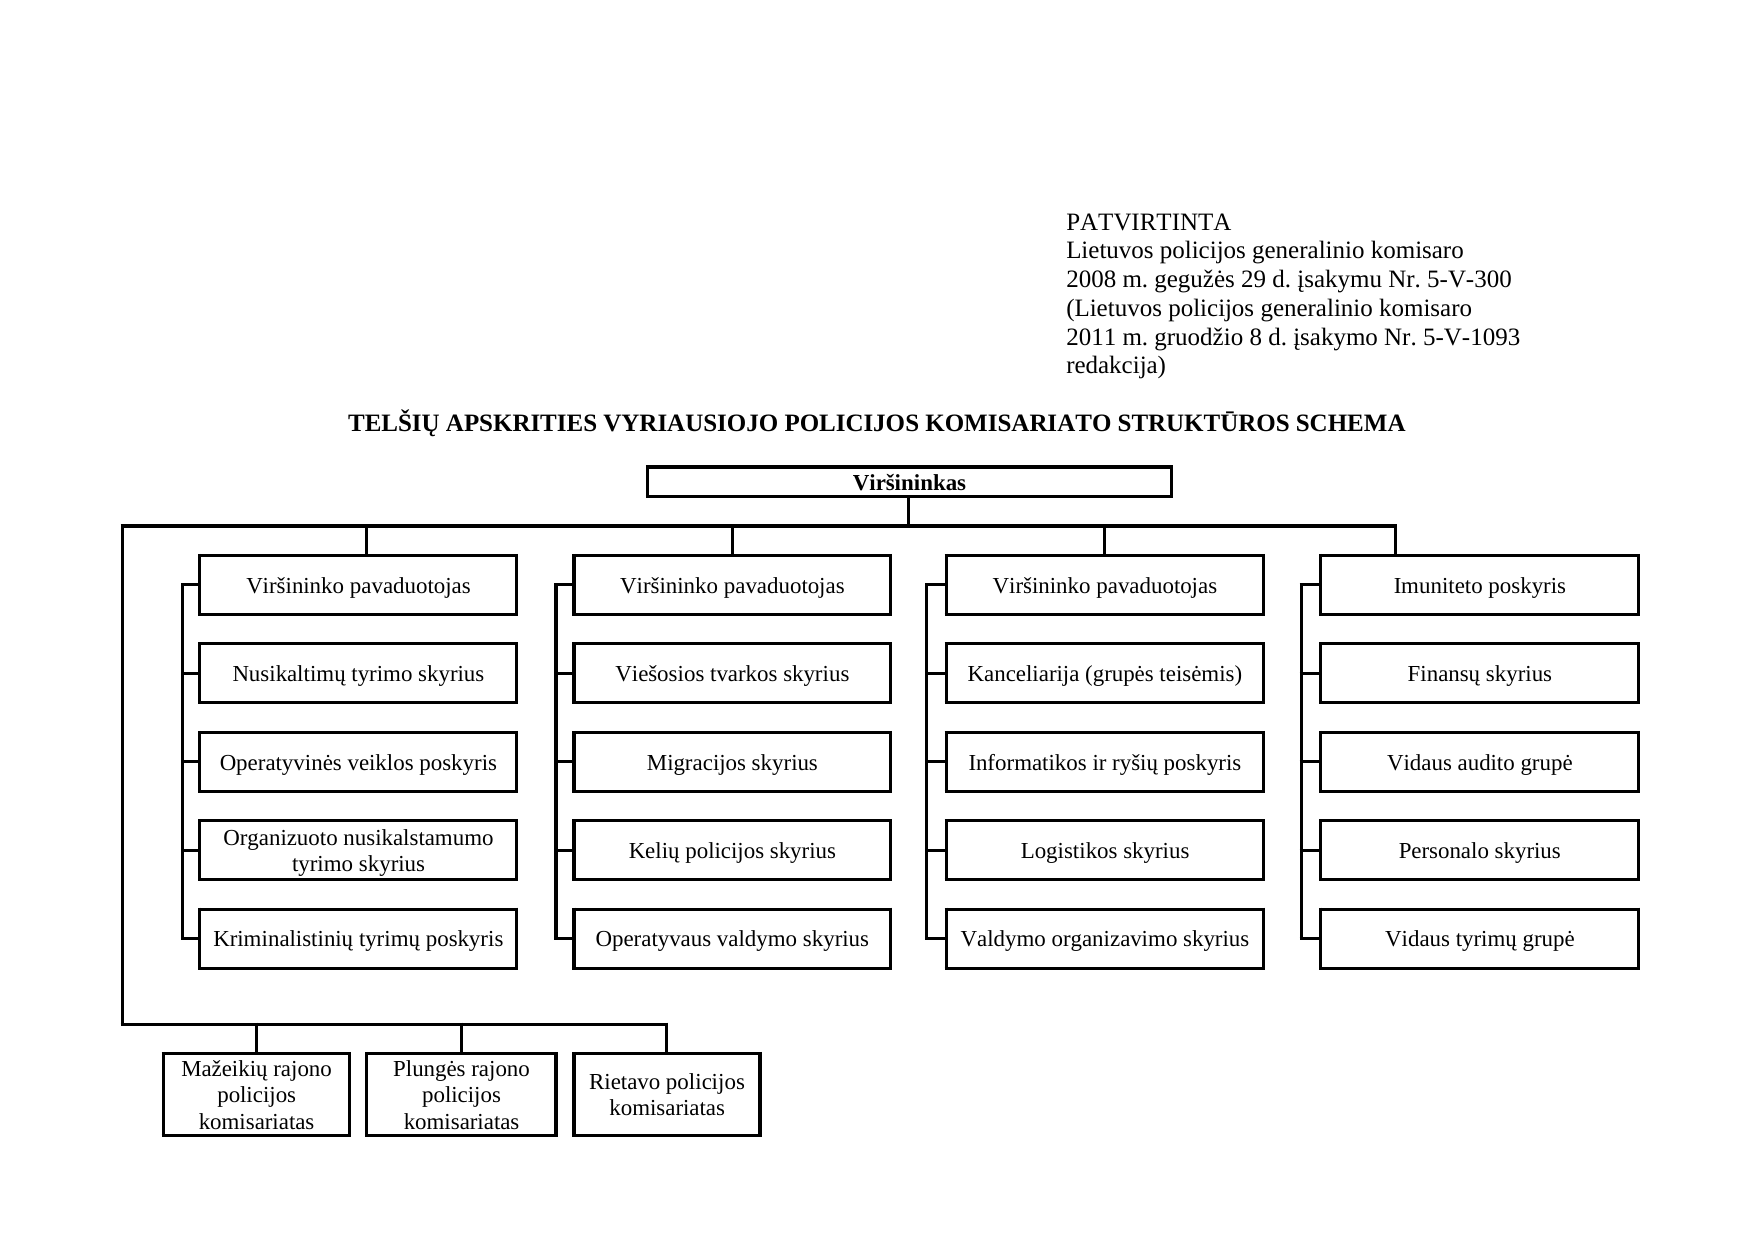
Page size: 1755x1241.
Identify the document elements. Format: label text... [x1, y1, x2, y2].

table_cell [909, 790, 925, 819]
table_cell [163, 613, 181, 642]
table_cell [1106, 528, 1263, 554]
table_cell [928, 642, 945, 672]
table_cell [1264, 495, 1301, 524]
table_cell [163, 760, 181, 790]
table_cell [966, 1052, 984, 1134]
table_cell [200, 616, 517, 642]
table_cell [517, 967, 556, 996]
table_cell [518, 819, 554, 849]
table_cell [928, 731, 945, 760]
table_cell [1303, 790, 1321, 819]
table_cell [891, 967, 908, 996]
table_cell [946, 996, 1263, 1022]
table_cell [574, 793, 891, 819]
table_cell [928, 763, 945, 790]
table_cell [909, 996, 946, 1022]
text Lietuvos policijos generalinio komisaro [1066, 235, 1636, 264]
table_cell [1265, 937, 1301, 967]
table_cell [558, 908, 572, 937]
table_cell [892, 849, 908, 878]
table_cell [163, 1026, 255, 1052]
table_cell [368, 528, 517, 554]
text TELŠIŲ APSKRITIES VYRIAUSIOJO POLICIJOS KOMISARIATO STRUKTŪROS SCHEMA [118, 408, 1636, 437]
table_cell [1264, 790, 1300, 819]
table_cell [184, 642, 198, 672]
table_cell [1188, 495, 1263, 524]
table_cell [518, 908, 554, 937]
table_cell [183, 940, 198, 967]
table_cell [892, 642, 908, 672]
table_cell [1303, 908, 1319, 937]
table_cell [1301, 554, 1319, 583]
table_cell [892, 731, 908, 760]
table_cell [1264, 528, 1301, 554]
table_cell [1171, 1023, 1188, 1052]
table_cell [1303, 613, 1321, 642]
table_cell [518, 672, 554, 701]
table_cell [183, 495, 200, 524]
table_cell [574, 970, 891, 996]
table_cell [184, 613, 200, 642]
table_cell [760, 1023, 779, 1052]
table_cell [124, 554, 163, 583]
table_cell [163, 996, 200, 1022]
table_cell [1265, 849, 1300, 878]
table_cell [892, 554, 908, 583]
table_cell [163, 849, 181, 878]
table_cell [1188, 1023, 1282, 1052]
table_cell [984, 1052, 1171, 1134]
table_cell [558, 701, 574, 731]
table_cell [780, 1023, 872, 1052]
table_cell [1321, 616, 1639, 642]
table_cell [928, 675, 945, 701]
table_cell [1303, 819, 1319, 849]
table_cell [909, 642, 925, 672]
table_cell [184, 852, 198, 878]
table_cell [1376, 495, 1396, 524]
table_cell [558, 878, 574, 908]
table_cell Nusikaltimų tyrimo skyrius [201, 645, 515, 701]
table_header [1301, 465, 1321, 495]
table_cell Viešosios tvarkos skyrius [576, 645, 889, 701]
table_cell Kriminalistinių tyrimų poskyris [201, 911, 515, 967]
table_cell [891, 528, 946, 554]
table_cell [946, 881, 1263, 908]
table_cell [1171, 1052, 1188, 1134]
table_cell [574, 704, 891, 731]
table_cell [574, 528, 731, 554]
table_cell [1303, 852, 1319, 878]
table_cell [122, 495, 163, 524]
table_header [1321, 465, 1376, 495]
table_cell [163, 967, 200, 996]
table_cell [163, 731, 181, 760]
table_cell [1582, 996, 1639, 1022]
table_cell [518, 554, 556, 583]
table_cell [909, 701, 925, 731]
table_cell [517, 613, 554, 642]
table_cell [1303, 642, 1319, 672]
table_cell [558, 852, 572, 878]
table_cell [124, 672, 163, 701]
table_cell [1265, 642, 1300, 672]
table_cell [928, 908, 945, 937]
table_cell [1376, 1023, 1396, 1052]
table_cell [1303, 878, 1321, 908]
table_cell [984, 1023, 1077, 1052]
table_header [1264, 465, 1301, 495]
table_cell [1282, 1023, 1376, 1052]
table_cell [1321, 881, 1639, 908]
table_cell [124, 583, 163, 613]
table_cell [946, 793, 1263, 819]
table_cell [1264, 878, 1300, 908]
table_cell [1303, 731, 1319, 760]
table_cell [668, 1023, 760, 1052]
table_cell [928, 819, 945, 849]
table_cell [556, 554, 572, 583]
table_cell [909, 731, 925, 760]
table_cell [1376, 1052, 1396, 1134]
table_cell [558, 675, 572, 701]
table_cell [891, 701, 908, 731]
table_cell [1301, 967, 1321, 996]
table_cell [200, 996, 517, 1022]
text 2011 m. gruodžio 8 d. įsakymo Nr. 5-V-1093 [1066, 322, 1636, 350]
table_cell [1397, 524, 1582, 554]
table_cell [556, 967, 574, 996]
table_cell [966, 1023, 984, 1052]
table_cell [1321, 704, 1639, 731]
table_cell [518, 642, 554, 672]
table_cell [892, 672, 908, 701]
table_cell Vidaus audito grupė [1322, 734, 1637, 790]
table_cell [909, 554, 927, 583]
table_cell Mažeikių rajono policijos komisariatas [165, 1055, 348, 1134]
table_cell [574, 996, 891, 1022]
table_header [1582, 465, 1639, 495]
table_cell [946, 528, 1103, 554]
table_cell [124, 642, 163, 672]
table_cell [892, 819, 908, 849]
table_cell [124, 760, 163, 790]
table_cell Operatyvaus valdymo skyrius [576, 911, 889, 967]
table_cell [574, 495, 647, 524]
table_cell [518, 760, 554, 790]
table_cell Viršininko pavaduotojas [201, 557, 515, 613]
table_cell Migracijos skyrius [576, 734, 889, 790]
table_cell [200, 793, 517, 819]
table_cell [518, 583, 554, 613]
table_cell [1582, 495, 1639, 524]
table_cell [891, 790, 908, 819]
table_cell Logistikos skyrius [948, 822, 1262, 878]
table_cell [1321, 528, 1376, 554]
table_cell [1265, 908, 1300, 937]
table_cell [946, 704, 1263, 731]
table_cell [163, 495, 183, 524]
table_cell [909, 937, 927, 967]
table_cell [1301, 528, 1321, 554]
table_cell Viršininko pavaduotojas [576, 557, 889, 613]
table_cell [184, 790, 200, 819]
table_cell [184, 878, 200, 908]
table_cell [1265, 731, 1300, 760]
table_cell [1265, 760, 1300, 790]
table_cell Personalo skyrius [1322, 822, 1637, 878]
text redakcija) [1066, 350, 1636, 379]
table_header [367, 465, 517, 495]
table_cell [1321, 495, 1376, 524]
table_cell [1265, 819, 1300, 849]
table_cell [518, 937, 556, 967]
table_cell [367, 1026, 460, 1052]
table_cell [124, 908, 163, 937]
table_cell [909, 672, 925, 701]
table_cell [183, 554, 198, 583]
table_cell [558, 1052, 572, 1134]
table_cell [184, 701, 200, 731]
table_header [1188, 465, 1263, 495]
table_cell [1078, 1023, 1171, 1052]
table_cell [1321, 996, 1582, 1022]
table_cell [163, 554, 183, 583]
table_cell [517, 528, 574, 554]
table_cell [124, 849, 163, 878]
table_cell [1321, 793, 1639, 819]
table_cell Imuniteto poskyris [1322, 557, 1637, 613]
table_cell [124, 613, 163, 642]
table_cell [909, 819, 925, 849]
table_cell [367, 495, 517, 524]
table_cell Plungės rajono policijos komisariatas [368, 1055, 554, 1134]
table_cell [928, 852, 945, 878]
table_cell Informatikos ir ryšių poskyris [948, 734, 1262, 790]
table_cell [124, 731, 163, 760]
table_header [350, 465, 367, 495]
text PATVIRTINTA [1066, 207, 1636, 235]
table_cell [909, 583, 925, 613]
table_cell [892, 908, 908, 937]
table_cell [946, 970, 1263, 996]
table_cell [928, 878, 946, 908]
table_cell [1396, 1023, 1489, 1052]
table_cell [163, 701, 181, 731]
table_header Viršininkas [649, 469, 1170, 495]
table_cell [163, 819, 181, 849]
table_cell [463, 1026, 556, 1052]
table_cell [1582, 1052, 1639, 1134]
table_cell [558, 586, 572, 613]
table_cell [122, 1026, 163, 1052]
table_cell Kelių policijos skyrius [576, 822, 889, 878]
table_cell [873, 1023, 966, 1052]
table_cell [892, 937, 908, 967]
table_cell [1301, 940, 1319, 967]
table_cell [124, 701, 163, 731]
table_cell [1301, 495, 1321, 524]
table_cell Vidaus tyrimų grupė [1322, 911, 1637, 967]
table_cell [946, 616, 1263, 642]
table_cell [350, 495, 367, 524]
table_cell [517, 701, 554, 731]
table_cell [200, 495, 350, 524]
table_cell [184, 819, 198, 849]
table_cell Operatyvinės veiklos poskyris [201, 734, 515, 790]
table_cell [1264, 967, 1301, 996]
table_cell [124, 967, 163, 996]
table_header [574, 465, 646, 495]
table_header [1396, 465, 1582, 495]
table_cell [1582, 524, 1639, 554]
table_cell [124, 937, 163, 967]
table_header [163, 465, 183, 495]
table_cell [734, 528, 891, 554]
table_cell [517, 878, 554, 908]
table_cell [927, 554, 945, 583]
table_header [556, 465, 574, 495]
table_cell [1582, 1023, 1639, 1052]
table_cell [558, 819, 572, 849]
table_cell [1264, 613, 1300, 642]
table_cell [1303, 763, 1319, 790]
table_cell [1265, 554, 1301, 583]
table_header [1376, 465, 1396, 495]
text (Lietuvos policijos generalinio komisaro [1066, 293, 1636, 322]
table_cell [558, 642, 572, 672]
table_cell Finansų skyrius [1322, 645, 1637, 701]
table_cell [1303, 586, 1319, 613]
table_cell [200, 528, 365, 554]
table_cell [1303, 701, 1321, 731]
table_cell [351, 1052, 365, 1134]
table_cell [927, 940, 945, 967]
table_cell [556, 940, 572, 967]
table_cell [1396, 495, 1582, 524]
table_cell [891, 878, 908, 908]
table_cell [1264, 701, 1300, 731]
table_cell [517, 495, 556, 524]
table_cell [574, 616, 891, 642]
table_header [183, 465, 200, 495]
table_cell [891, 613, 908, 642]
table_cell [200, 881, 517, 908]
table_cell [909, 760, 925, 790]
table_cell [200, 704, 517, 731]
table_cell [928, 613, 946, 642]
table_cell Viršininko pavaduotojas [948, 557, 1262, 613]
table_cell [909, 849, 925, 878]
table_cell [124, 819, 163, 849]
table_cell [122, 1052, 162, 1134]
table_cell [556, 1026, 574, 1052]
table_cell [928, 790, 946, 819]
table_cell [517, 790, 554, 819]
table_cell [574, 881, 891, 908]
table_cell [891, 996, 908, 1022]
table_cell [200, 970, 517, 996]
table_cell [163, 790, 181, 819]
table_cell [558, 731, 572, 760]
table_cell [762, 1052, 779, 1134]
table_cell [1321, 970, 1639, 996]
table_cell [163, 672, 181, 701]
table_cell [184, 675, 198, 701]
table_cell [648, 498, 907, 524]
table_cell [1171, 495, 1188, 524]
table_cell [124, 528, 200, 554]
table_cell [184, 731, 198, 760]
table_cell [780, 1052, 966, 1134]
table_cell Rietavo policijos komisariatas [576, 1055, 758, 1134]
table_cell [163, 937, 183, 967]
table_cell Kanceliarija (grupės teisėmis) [948, 645, 1262, 701]
table_cell [517, 996, 574, 1022]
table_cell [909, 967, 946, 996]
table_cell [1265, 672, 1300, 701]
table_cell [1396, 1052, 1582, 1134]
table_cell [1264, 996, 1321, 1022]
table_cell [350, 1026, 367, 1052]
table_cell [163, 642, 181, 672]
table_cell [1489, 1023, 1582, 1052]
table_cell [892, 583, 908, 613]
table_cell [184, 763, 198, 790]
table_cell [124, 790, 163, 819]
table_cell [1265, 583, 1300, 613]
table_cell [1188, 1052, 1376, 1134]
table_header [122, 465, 163, 495]
table_cell [909, 613, 925, 642]
table_cell [163, 583, 181, 613]
table_cell Organizuoto nusikalstamumo tyrimo skyrius [201, 822, 515, 878]
text 2008 m. gegužės 29 d. įsakymu Nr. 5-V-300 [1066, 264, 1636, 293]
table_cell [909, 878, 925, 908]
table_cell [124, 996, 163, 1022]
table_header [200, 465, 350, 495]
table_cell [124, 878, 163, 908]
table_cell [1303, 675, 1319, 701]
table_cell [558, 613, 574, 642]
table_cell [928, 701, 946, 731]
table_cell [184, 586, 198, 613]
table_cell [558, 763, 572, 790]
table_cell [928, 586, 945, 613]
table_cell [163, 878, 181, 908]
table_header [517, 465, 556, 495]
table_cell [184, 908, 198, 937]
table_cell [518, 849, 554, 878]
table_cell [518, 731, 554, 760]
table_header [1173, 465, 1188, 495]
table_cell [909, 908, 925, 937]
table_cell Valdymo organizavimo skyrius [948, 911, 1262, 967]
table_cell [163, 908, 181, 937]
table_cell [258, 1026, 350, 1052]
table_cell [1376, 528, 1394, 554]
table_cell [910, 498, 1171, 524]
table_cell [558, 790, 574, 819]
table_cell [892, 760, 908, 790]
table_cell [556, 495, 574, 524]
table_cell [574, 1026, 665, 1052]
